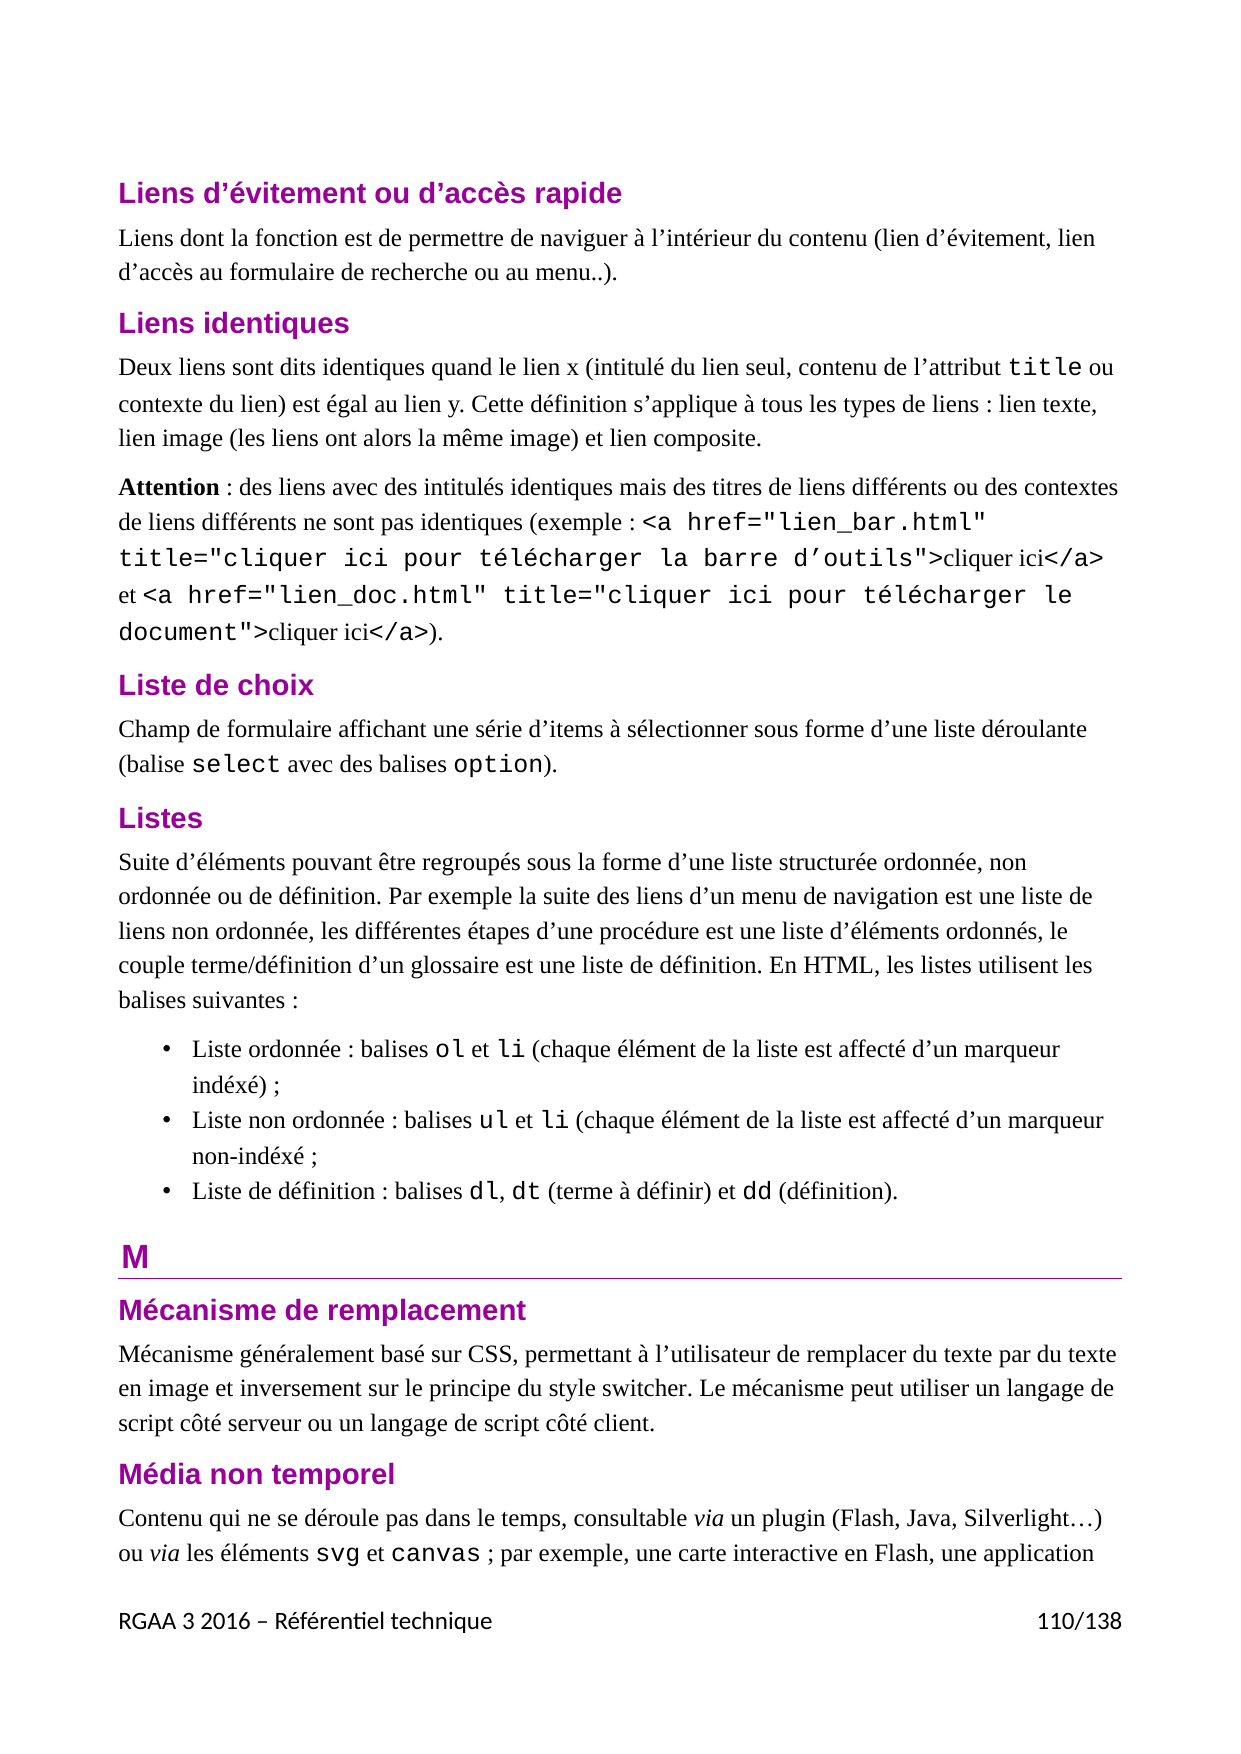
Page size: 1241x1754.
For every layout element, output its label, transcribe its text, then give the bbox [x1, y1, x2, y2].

text Contenu qui ne se déroule pas dans le temps, consultable via un plugin (Flash, Java, Silverlight…) ou via les éléments svg et canvas ; par exemple, une carte interactive en Flash, une application [118, 1503, 1122, 1569]
subtitle Mécanisme de remplacement [118, 1293, 1122, 1327]
text Mécanisme généralement basé sur CSS, permettant à l’utilisateur de remplacer du texte par du texte en image et inversement sur le principe du style switcher. Le mécanisme peut utiliser un langage de script côté serveur ou un langage de script côté client. [118, 1339, 1122, 1437]
subtitle M [118, 1234, 1122, 1278]
subtitle Liste de choix [118, 668, 1122, 702]
list Liste non ordonnée : balises ul et li (chaque élément de la liste est affecté d’un marqueur non-indéxé ; [162, 1105, 1122, 1170]
text Liens dont la fonction est de permettre de naviguer à l’intérieur du contenu (lien d’évitement, lien d’accès au formulaire de recherche ou au menu..). [118, 223, 1122, 286]
list Liste ordonnée : balises ol et li (chaque élément de la liste est affecté d’un marqueur indéxé) ; [162, 1034, 1122, 1099]
text Deux liens sont dits identiques quand le lien x (intitulé du lien seul, contenu de l’attribut title ou contexte du lien) est égal au lien y. Cette définition s’applique à tous les types de liens : lien texte, lien image (les liens ont alors la même image) et lien composite. [118, 352, 1122, 452]
text Attention : des liens avec des intitulés identiques mais des titres de liens différents ou des contextes de liens différents ne sont pas identiques (exemple : <a href="lien_bar.html" title="cliquer ici pour télécharger la barre d’outils">cliquer ici</a> et <a href="lien_doc.html" title="cliquer ici pour télécharger le document">cliquer ici</a>). [118, 472, 1122, 647]
subtitle Liens identiques [118, 306, 1122, 340]
subtitle Média non temporel [118, 1457, 1122, 1491]
subtitle Listes [118, 801, 1122, 834]
text Champ de formulaire affichant une série d’items à sélectionner sous forme d’une liste déroulante (balise select avec des balises option). [118, 714, 1122, 780]
list Liste de définition : balises dl, dt (terme à définir) et dd (définition). [162, 1176, 1122, 1207]
text Suite d’éléments pouvant être regroupés sous la forme d’une liste structurée ordonnée, non ordonnée ou de définition. Par exemple la suite des liens d’un menu de navigation est une liste de liens non ordonnée, les différentes étapes d’une procédure est une liste d’éléments ordonnés, le couple terme/définition d’un glossaire est une liste de définition. En HTML, les listes utilisent les balises suivantes : [118, 847, 1122, 1013]
subtitle Liens d’évitement ou d’accès rapide [118, 176, 1122, 210]
